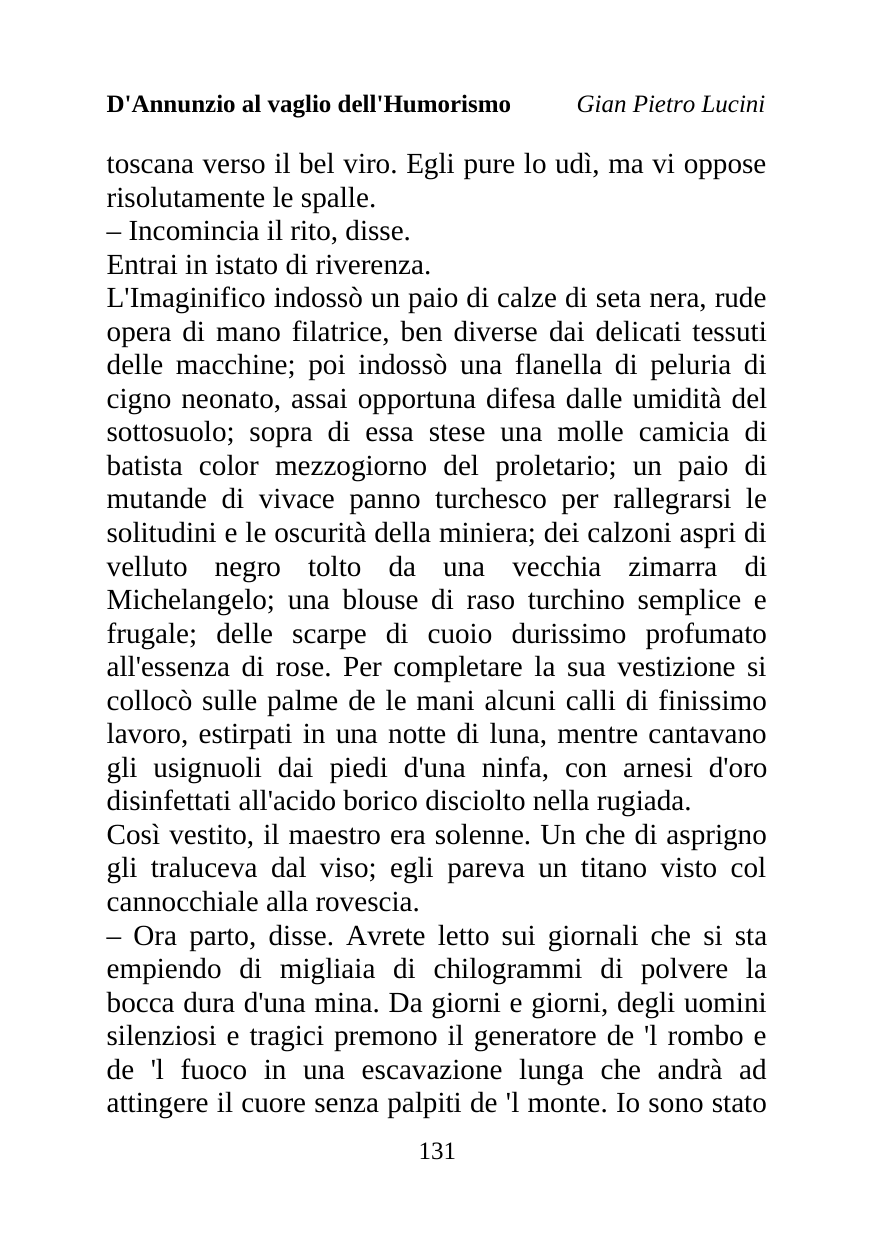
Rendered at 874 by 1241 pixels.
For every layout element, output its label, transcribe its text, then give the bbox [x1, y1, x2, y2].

text Entrai in istato di riverenza. [106, 247, 768, 280]
text L'Imaginifico indossò un paio di calze di seta nera, rude opera di mano filatrice, ben diverse dai delicati tessuti delle macchine; poi indossò una flanella di peluria di cigno neonato, assai opportuna difesa dalle umidità del sottosuolo; sopra di essa stese una molle camicia di batista color mezzogiorno del proletario; un paio di mutande di vivace panno turchesco per rallegrarsi le solitudini e le oscurità della miniera; dei calzoni aspri di velluto negro tolto da una vecchia zimarra di Michelangelo; una blouse di raso turchino semplice e frugale; delle scarpe di cuoio durissimo profumato all'essenza di rose. Per completare la sua vestizione si collocò sulle palme de le mani alcuni calli di finissimo lavoro, estirpati in una notte di luna, mentre cantavano gli usignuoli dai piedi d'una ninfa, con arnesi d'oro disinfettati all'acido borico disciolto nella rugiada. [106, 280, 768, 817]
text Così vestito, il maestro era solenne. Un che di asprigno gli traluceva dal viso; egli pareva un titano visto col cannocchiale alla rovescia. [106, 817, 768, 918]
text – Ora parto, disse. Avrete letto sui giornali che si sta empiendo di migliaia di chilogrammi di polvere la bocca dura d'una mina. Da giorni e giorni, degli uomini silenziosi e tragici premono il generatore de 'l rombo e de 'l fuoco in una escavazione lunga che andrà ad attingere il cuore senza palpiti de 'l monte. Io sono stato [106, 918, 768, 1119]
text toscana verso il bel viro. Egli pure lo udì, ma vi oppose risolutamente le spalle. [106, 146, 768, 213]
text – Incomincia il rito, disse. [106, 213, 768, 247]
